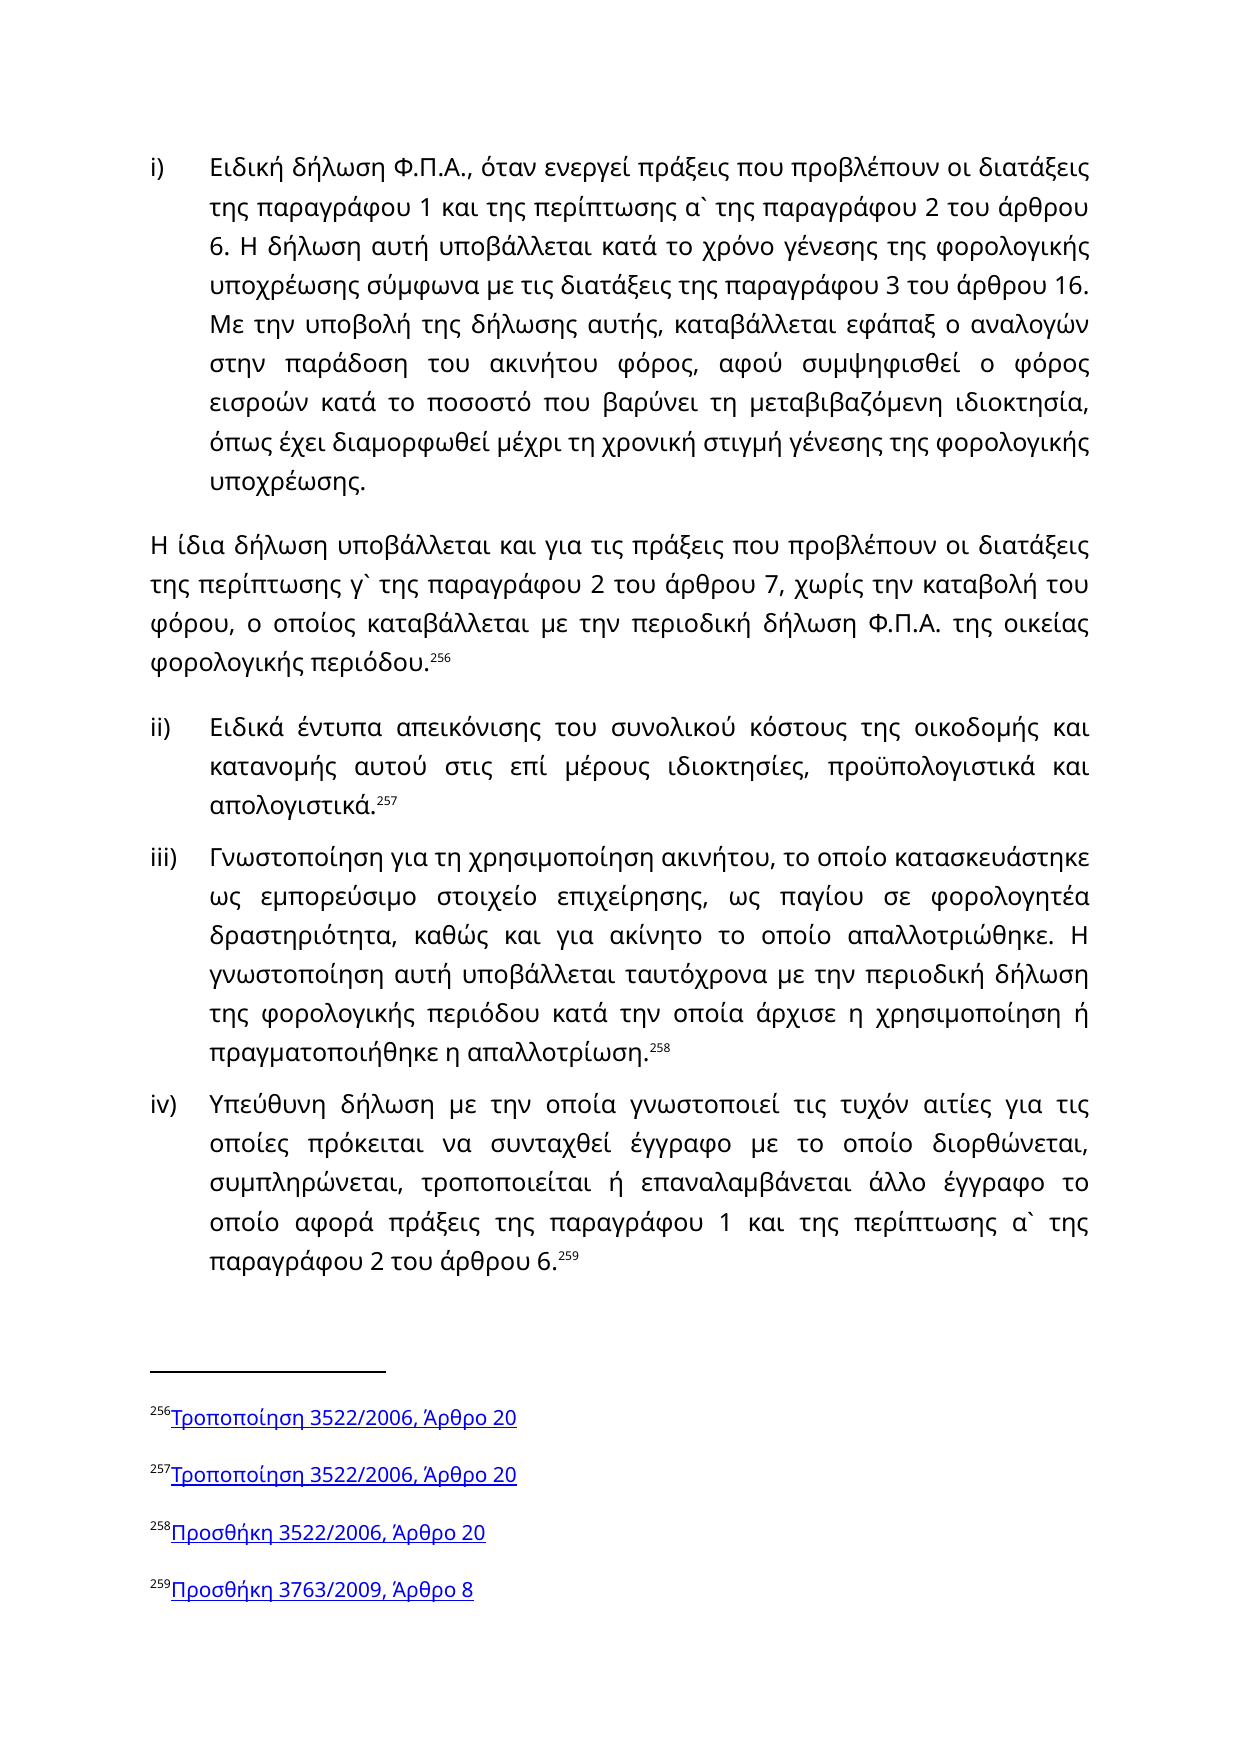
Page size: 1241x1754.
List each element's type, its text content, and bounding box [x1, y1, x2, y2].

list i) Ειδική δήλωση Φ.Π.Α., όταν ενεργεί πράξεις που προβλέπουν οι διατάξεις της παραγράφου 1 και της περίπτωσης α` της παραγράφου 2 του άρθρου 6. Η δήλωση αυτή υποβάλλεται κατά το χρόνο γένεσης της φορολογικής υποχρέωσης σύμφωνα με τις διατάξεις της παραγράφου 3 του άρθρου 16. Με την υποβολή της δήλωσης αυτής, καταβάλλεται εφάπαξ ο αναλογών στην παράδοση του ακινήτου φόρος, αφού συμψηφισθεί ο φόρος εισροών κατά το ποσοστό που βαρύνει τη μεταβιβαζόμενη ιδιοκτησία, όπως έχει διαμορφωθεί μέχρι τη χρονική στιγμή γένεσης της φορολογικής υποχρέωσης. [150, 150, 1090, 497]
text Προσθήκη 3522/2006, Άρθρο 20 [150, 1518, 1090, 1546]
text Τροποποίηση 3522/2006, Άρθρο 20 [150, 1460, 1090, 1489]
text Τροποποίηση 3522/2006, Άρθρο 20 [150, 1403, 1090, 1431]
list iv) Υπεύθυνη δήλωση με την οποία γνωστοποιεί τις τυχόν αιτίες για τις οποίες πρόκειται να συνταχθεί έγγραφο με το οποίο διορθώνεται, συμπληρώνεται, τροποποιείται ή επαναλαμβάνεται άλλο έγγραφο το οποίο αφορά πράξεις της παραγράφου 1 και της περίπτωσης α` της παραγράφου 2 του άρθρου 6. [150, 1087, 1090, 1277]
list ii) Ειδικά έντυπα απεικόνισης του συνολικού κόστους της οικοδομής και κατανομής αυτού στις επί μέρους ιδιοκτησίες, προϋπολογιστικά και απολογιστικά. [150, 709, 1090, 822]
list iii) Γνωστοποίηση για τη χρησιμοποίηση ακινήτου, το οποίο κατασκευάστηκε ως εμπορεύσιμο στοιχείο επιχείρησης, ως παγίου σε φορολογητέα δραστηριότητα, καθώς και για ακίνητο το οποίο απαλλοτριώθηκε. Η γνωστοποίηση αυτή υποβάλλεται ταυτόχρονα με την περιοδική δήλωση της φορολογικής περιόδου κατά την οποία άρχισε η χρησιμοποίηση ή πραγματοποιήθηκε η απαλλοτρίωση. [150, 839, 1090, 1069]
text Προσθήκη 3763/2009, Άρθρο 8 [150, 1576, 1090, 1604]
text Η ίδια δήλωση υποβάλλεται και για τις πράξεις που προβλέπουν οι διατάξεις της περίπτωσης γ` της παραγράφου 2 του άρθρου 7, χωρίς την καταβολή του φόρου, ο οποίος καταβάλλεται με την περιοδική δήλωση Φ.Π.Α. της οικείας φορολογικής περιόδου. [150, 527, 1090, 679]
